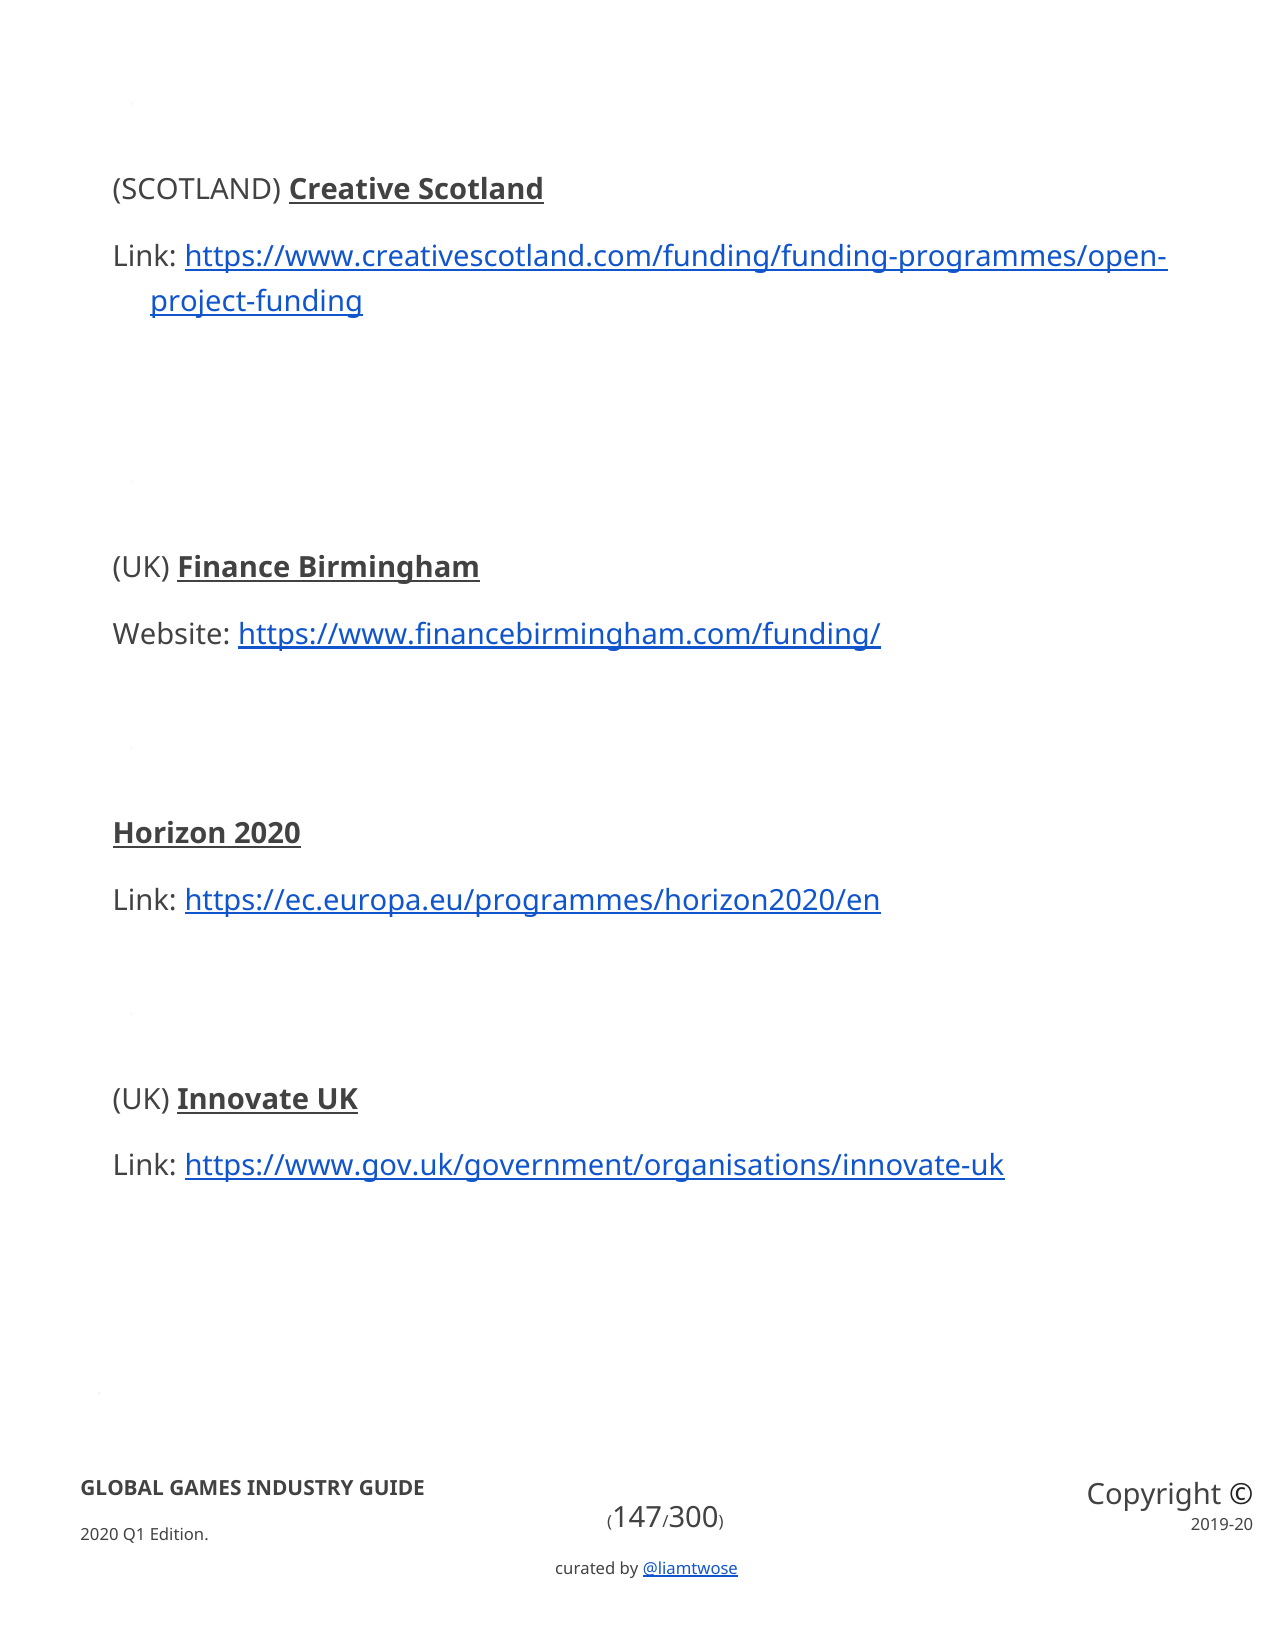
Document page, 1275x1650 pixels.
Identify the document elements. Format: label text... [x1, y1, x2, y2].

text (SCOTLAND) Creative Scotland [112, 169, 1200, 208]
text Link: https://www.gov.uk/government/organisations/innovate-uk [112, 1145, 1200, 1184]
text (UK) Finance Birmingham [112, 547, 1200, 586]
text Horizon 2020 [112, 812, 1200, 852]
text (UK) Innovate UK [112, 1078, 1200, 1118]
text Website: https://www.financebirmingham.com/funding/ [112, 613, 1200, 653]
text Link: https://ec.europa.eu/programmes/horizon2020/en [112, 879, 1200, 918]
text Link: https://www.creativescotland.com/funding/funding-programmes/open-project-funding [112, 235, 1200, 320]
